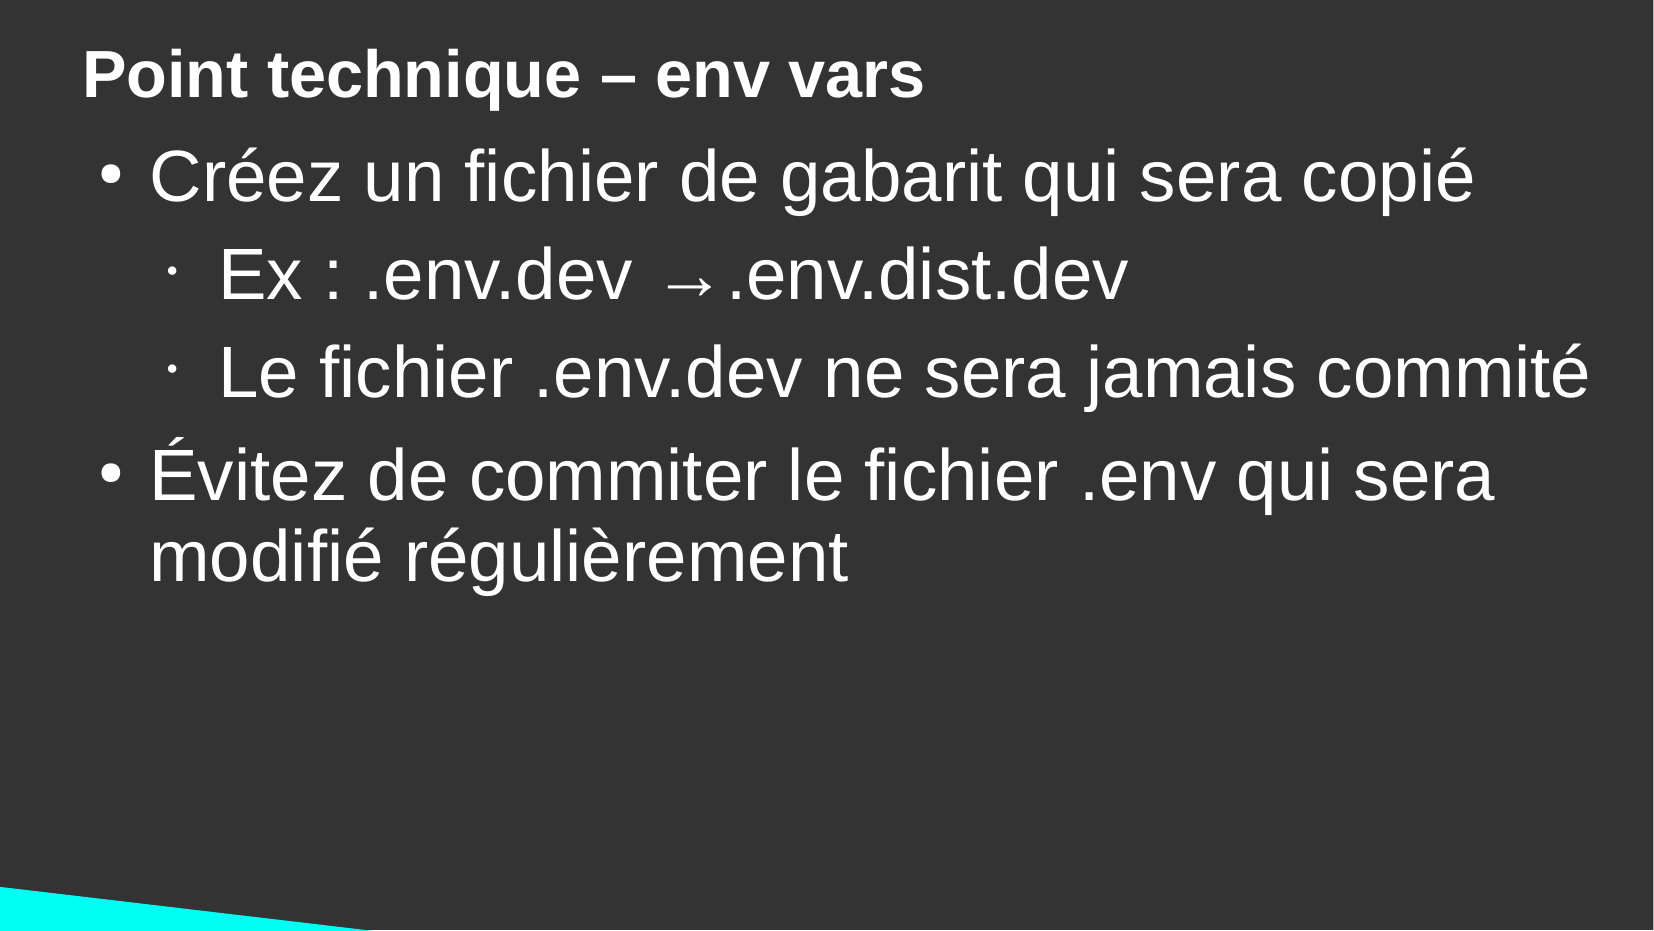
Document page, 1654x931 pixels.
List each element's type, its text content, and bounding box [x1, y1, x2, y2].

text_box [0, 886, 375, 931]
title Point technique – env vars [82, 37, 1571, 112]
list Créez un fichier de gabarit qui sera copié Ex : .env.dev →.env.dist.dev Le fichier .env.dev ne sera jamais commité Évitez de commiter le fichier .env qui sera modifié régulièrement [80, 135, 1619, 603]
